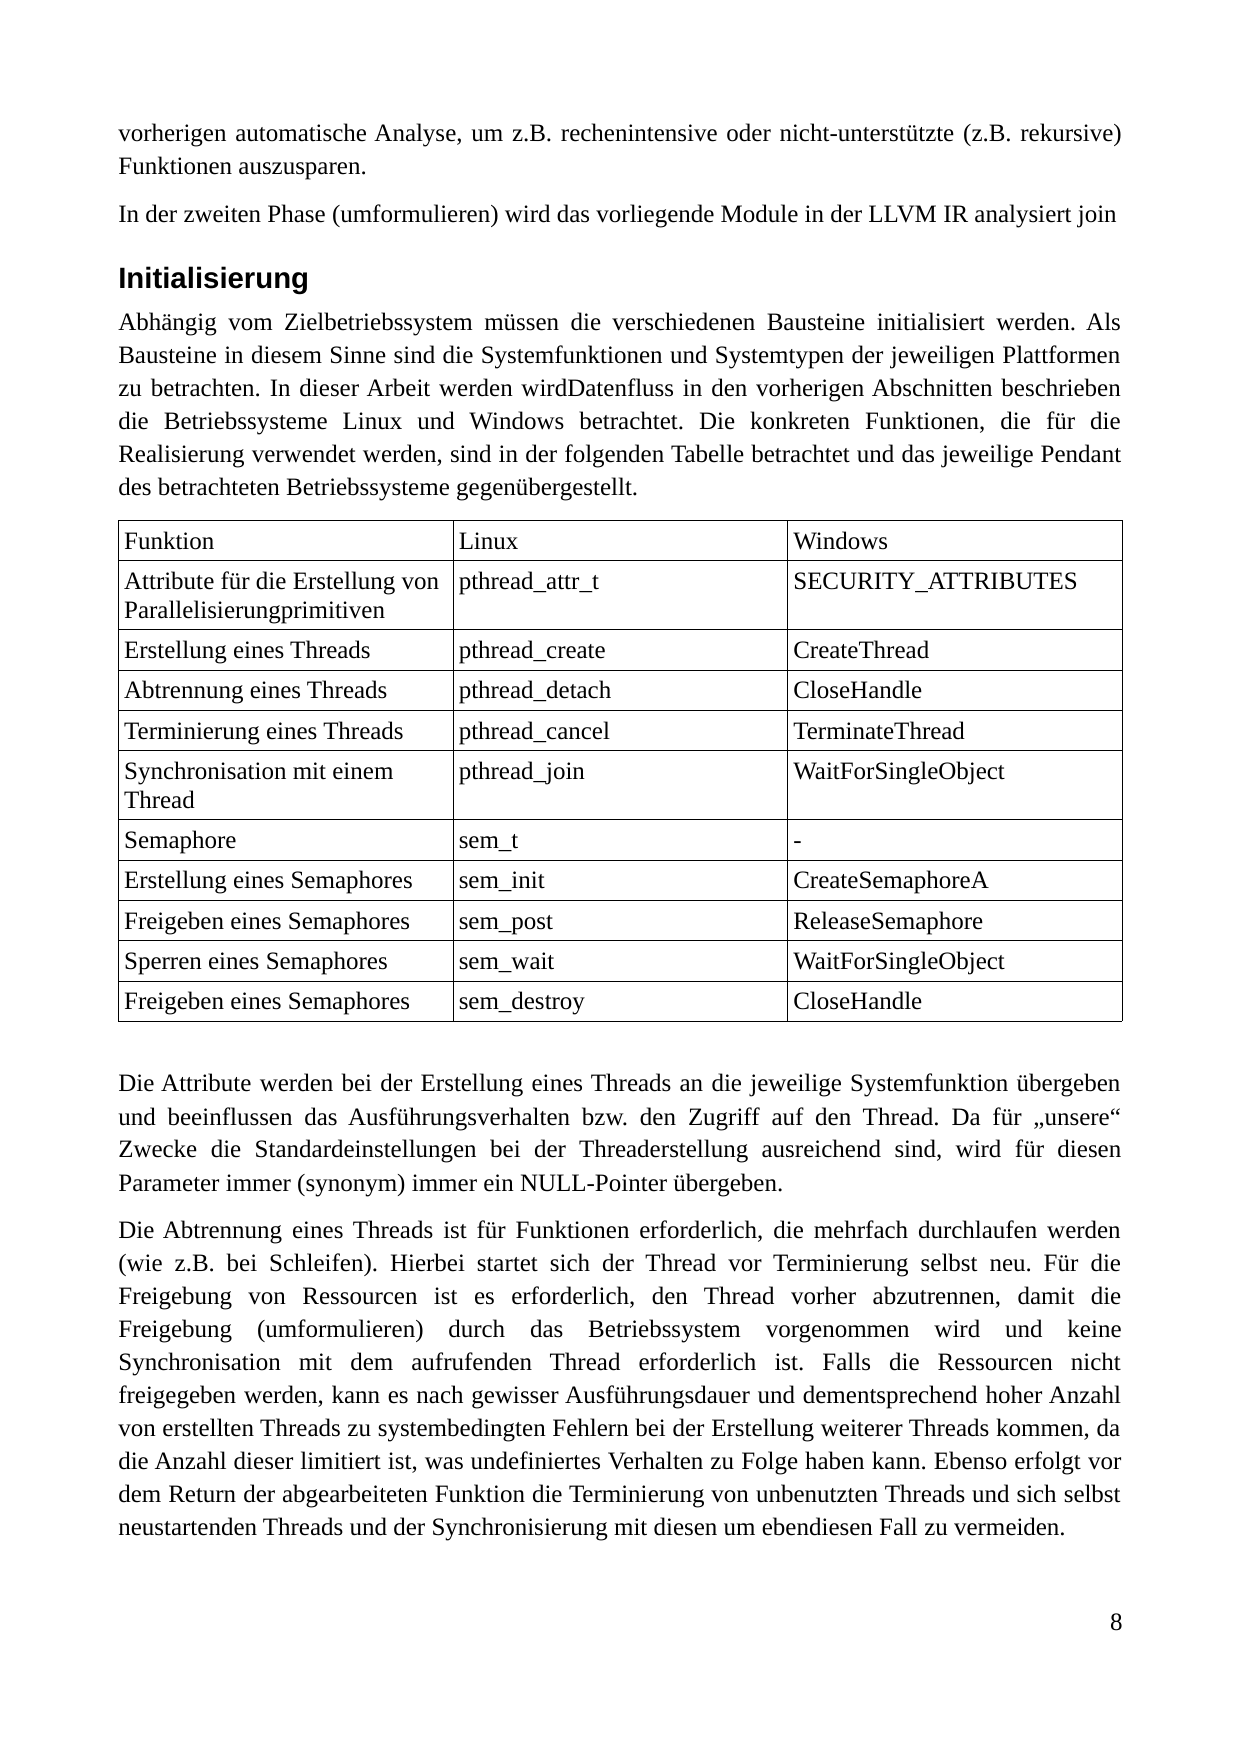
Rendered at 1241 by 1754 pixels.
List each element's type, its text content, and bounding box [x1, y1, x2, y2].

table_cell Synchronisation mit einem Thread [119, 751, 453, 819]
text Abhängig vom Zielbetriebssystem müssen die verschiedenen Bausteine initialisiert werden. Als Bausteine in diesem Sinne sind die Systemfunktionen und Systemtypen der jeweiligen Plattformen zu betrachten. In dieser Arbeit werden wirdDatenfluss in den vorherigen Abschnitten beschrieben die Betriebssysteme Linux und Windows betrachtet. Die konkreten Funktionen, die für die Realisierung verwendet werden, sind in der folgenden Tabelle betrachtet und das jeweilige Pendant des betrachteten Betriebssysteme gegenübergestellt. [118, 307, 1122, 501]
table_cell CloseHandle [788, 671, 1122, 710]
table_cell sem_post [454, 901, 787, 940]
table_header Linux [454, 521, 787, 560]
text Die Attribute werden bei der Erstellung eines Threads an die jeweilige Systemfunktion übergeben und beeinflussen das Ausführungsverhalten bzw. den Zugriff auf den Thread. Da für „unsere“ Zwecke die Standardeinstellungen bei der Threaderstellung ausreichend sind, wird für diesen Parameter immer (synonym) immer ein NULL-Pointer übergeben. [118, 1068, 1122, 1196]
table_cell SECURITY_ATTRIBUTES [788, 561, 1122, 629]
table_header Funktion [119, 521, 453, 560]
table_header Windows [788, 521, 1122, 560]
table_cell pthread_create [454, 630, 787, 669]
text In der zweiten Phase (umformulieren) wird das vorliegende Module in der LLVM IR analysiert join [118, 199, 1122, 227]
text vorherigen automatische Analyse, um z.B. rechenintensive oder nicht-unterstützte (z.B. rekursive) Funktionen auszusparen. [118, 118, 1122, 180]
table_cell TerminateThread [788, 711, 1122, 750]
table_cell sem_wait [454, 941, 787, 981]
subtitle Initialisierung [118, 261, 1122, 295]
table_cell sem_destroy [454, 982, 787, 1021]
table_cell Abtrennung eines Threads [119, 671, 453, 710]
table_cell pthread_join [454, 751, 787, 819]
table_cell Freigeben eines Semaphores [119, 982, 453, 1021]
table_cell sem_init [454, 861, 787, 900]
table_cell pthread_detach [454, 671, 787, 710]
table_cell CloseHandle [788, 982, 1122, 1021]
table_cell pthread_cancel [454, 711, 787, 750]
table_cell Semaphore [119, 820, 453, 859]
table_cell Erstellung eines Threads [119, 630, 453, 669]
table_cell sem_t [454, 820, 787, 859]
table_cell Attribute für die Erstellung von Parallelisierungprimitiven [119, 561, 453, 629]
table_cell WaitForSingleObject [788, 941, 1122, 981]
table_cell - [788, 820, 1122, 859]
text Die Abtrennung eines Threads ist für Funktionen erforderlich, die mehrfach durchlaufen werden (wie z.B. bei Schleifen). Hierbei startet sich der Thread vor Terminierung selbst neu. Für die Freigebung von Ressourcen ist es erforderlich, den Thread vorher abzutrennen, damit die Freigebung (umformulieren) durch das Betriebssystem vorgenommen wird und keine Synchronisation mit dem aufrufenden Thread erforderlich ist. Falls die Ressourcen nicht freigegeben werden, kann es nach gewisser Ausführungsdauer und dementsprechend hoher Anzahl von erstellten Threads zu systembedingten Fehlern bei der Erstellung weiterer Threads kommen, da die Anzahl dieser limitiert ist, was undefiniertes Verhalten zu Folge haben kann. Ebenso erfolgt vor dem Return der abgearbeiteten Funktion die Terminierung von unbenutzten Threads und sich selbst neustartenden Threads und der Synchronisierung mit diesen um ebendiesen Fall zu vermeiden. [118, 1215, 1122, 1541]
table_cell ReleaseSemaphore [788, 901, 1122, 940]
table_cell pthread_attr_t [454, 561, 787, 629]
table_cell Freigeben eines Semaphores [119, 901, 453, 940]
table_cell Sperren eines Semaphores [119, 941, 453, 981]
table_cell Erstellung eines Semaphores [119, 861, 453, 900]
table_cell CreateSemaphoreA [788, 861, 1122, 900]
table_cell WaitForSingleObject [788, 751, 1122, 819]
table_cell CreateThread [788, 630, 1122, 669]
table_cell Terminierung eines Threads [119, 711, 453, 750]
